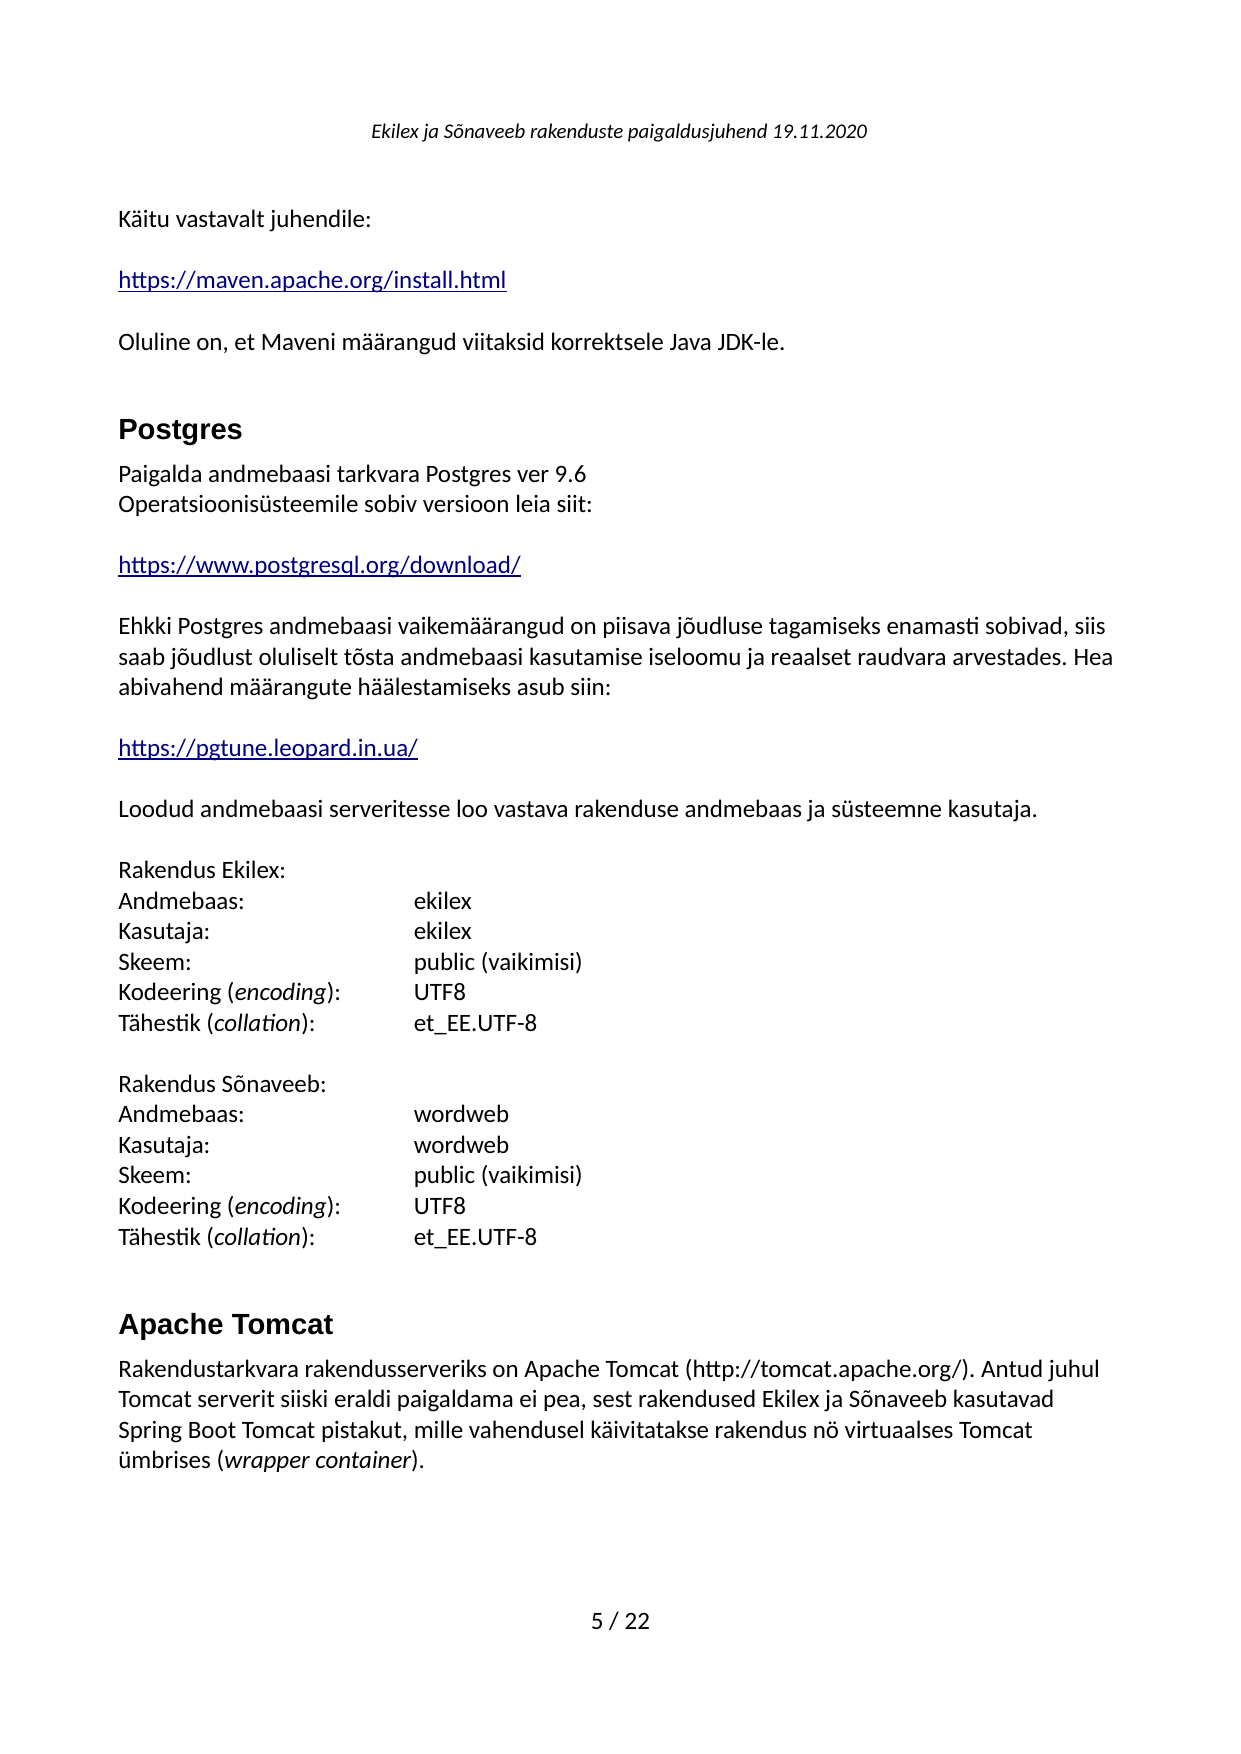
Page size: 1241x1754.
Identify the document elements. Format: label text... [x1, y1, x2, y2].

subtitle Apache Tomcat [118, 1307, 1122, 1340]
text https://pgtune.leopard.in.ua/ [118, 732, 1122, 763]
text Skeem: public (vaikimisi) [118, 1160, 1122, 1190]
text Loodud andmebaasi serveritesse loo vastava rakenduse andmebaas ja süsteemne kasutaja. [118, 793, 1122, 824]
text Kasutaja: wordweb [118, 1129, 1122, 1160]
text Operatsioonisüsteemile sobiv versioon leia siit: [118, 488, 1122, 519]
text Ehkki Postgres andmebaasi vaikemäärangud on piisava jõudluse tagamiseks enamasti sobivad, siis saab jõudlust oluliselt tõsta andmebaasi kasutamise iseloomu ja reaalset raudvara arvestades. Hea abivahend määrangute häälestamiseks asub siin: [118, 610, 1122, 702]
text Paigalda andmebaasi tarkvara Postgres ver 9.6 [118, 458, 1122, 488]
text Skeem: public (vaikimisi) [118, 946, 1122, 977]
text Tähestik (collation): et_EE.UTF-8 [118, 1221, 1122, 1251]
text Kodeering (encoding): UTF8 [118, 977, 1122, 1007]
text Andmebaas: ekilex [118, 885, 1122, 916]
text Oluline on, et Maveni määrangud viitaksid korrektsele Java JDK-le. [118, 326, 1122, 356]
text Tähestik (collation): et_EE.UTF-8 [118, 1007, 1122, 1038]
text Rakendus Sõnaveeb: [118, 1068, 1122, 1099]
text https://maven.apache.org/install.html [118, 264, 1122, 295]
text https://www.postgresql.org/download/ [118, 549, 1122, 580]
text Käitu vastavalt juhendile: [118, 203, 1122, 234]
subtitle Postgres [118, 412, 1122, 445]
text Rakendus Ekilex: [118, 854, 1122, 885]
text Andmebaas: wordweb [118, 1099, 1122, 1129]
text Kasutaja: ekilex [118, 916, 1122, 946]
text Kodeering (encoding): UTF8 [118, 1190, 1122, 1221]
text Rakendustarkvara rakendusserveriks on Apache Tomcat (http://tomcat.apache.org/). Antud juhul Tomcat serverit siiski eraldi paigaldama ei pea, sest rakendused Ekilex ja Sõnaveeb kasutavad Spring Boot Tomcat pistakut, mille vahendusel käivitatakse rakendus nö virtuaalses Tomcat ümbrises (wrapper container). [118, 1353, 1122, 1475]
